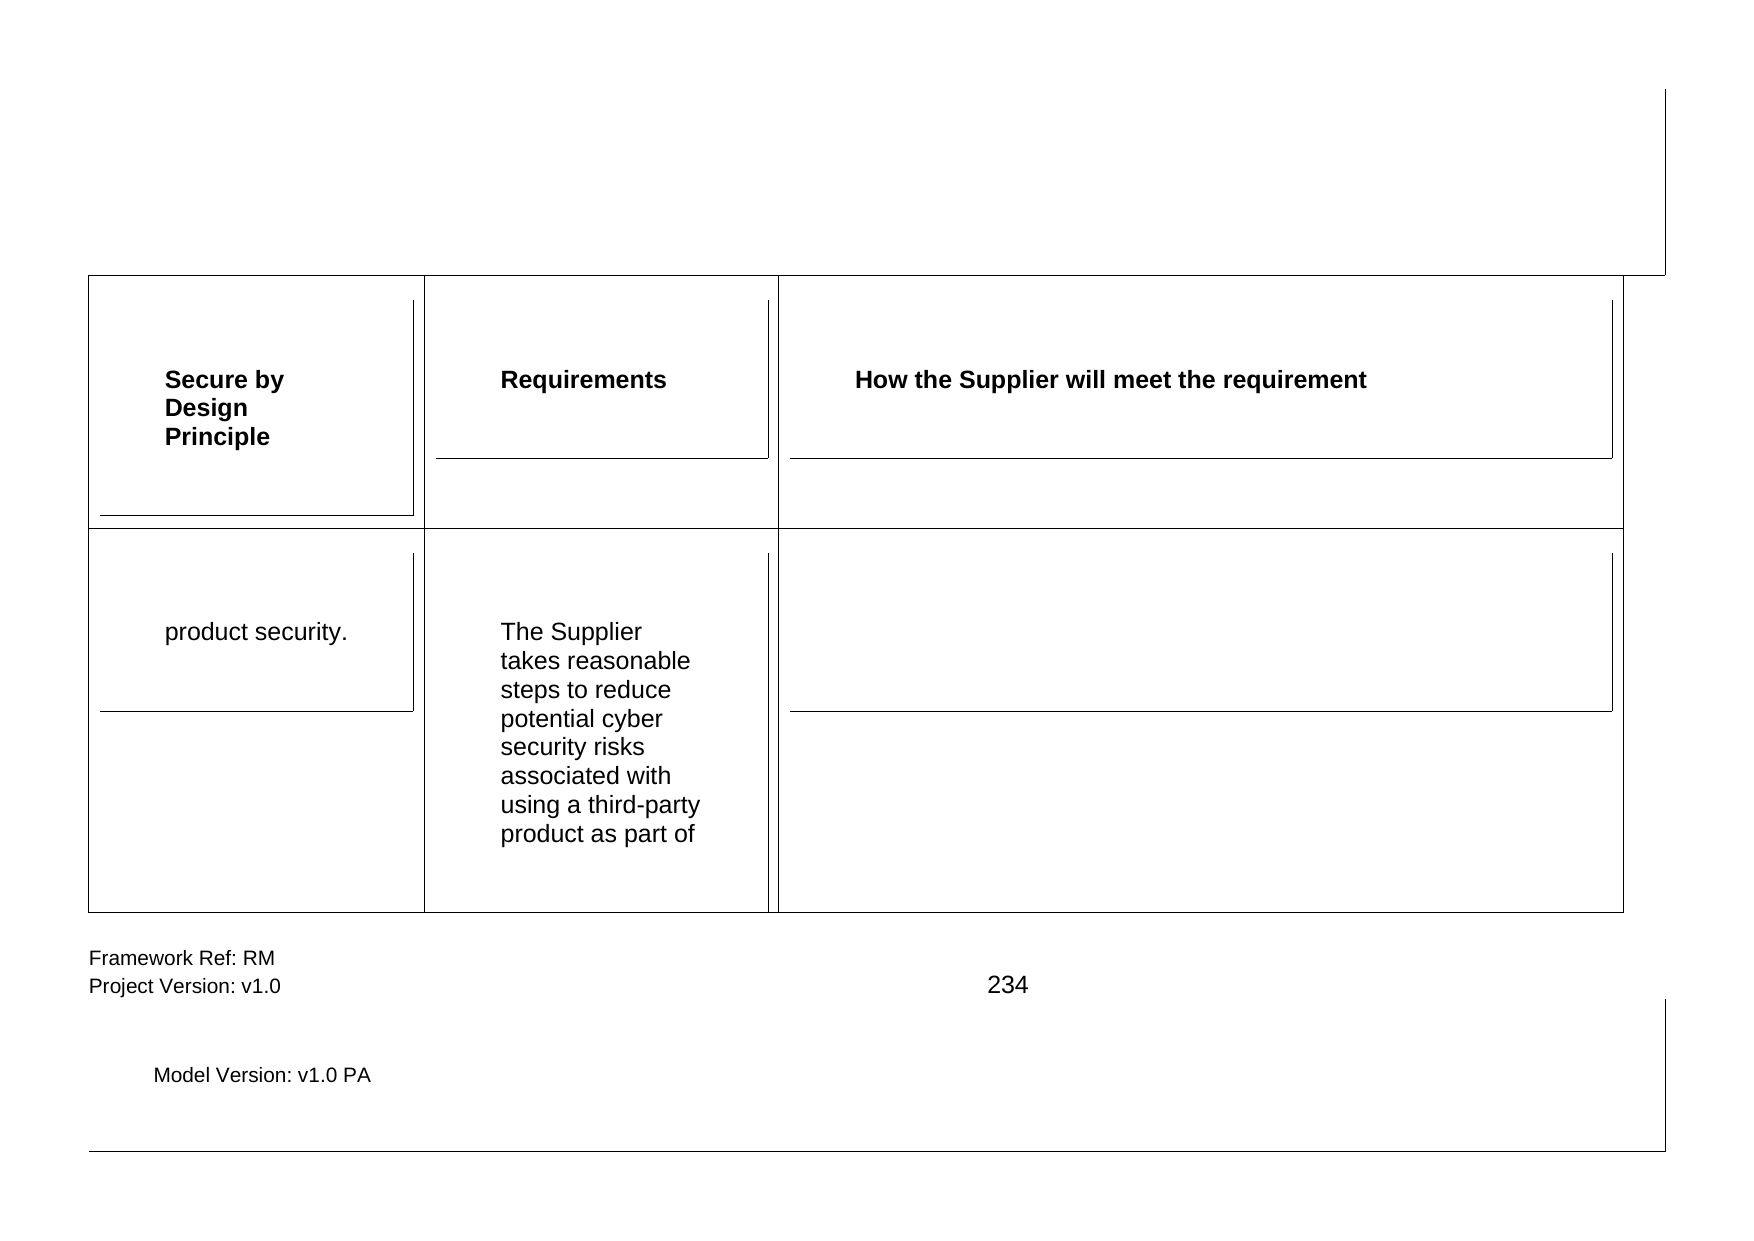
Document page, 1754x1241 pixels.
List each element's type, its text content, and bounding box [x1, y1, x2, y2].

table_header Requirements [425, 276, 778, 528]
table_cell [779, 529, 1623, 912]
table_cell product security. [89, 529, 424, 912]
table_header How the Supplier will meet the requirement [779, 276, 1623, 528]
table_cell The Supplier takes reasonable steps to reduce potential cyber security risks associated with using a third-party product as part of [425, 529, 778, 912]
table_header Secure by Design Principle [89, 276, 424, 528]
